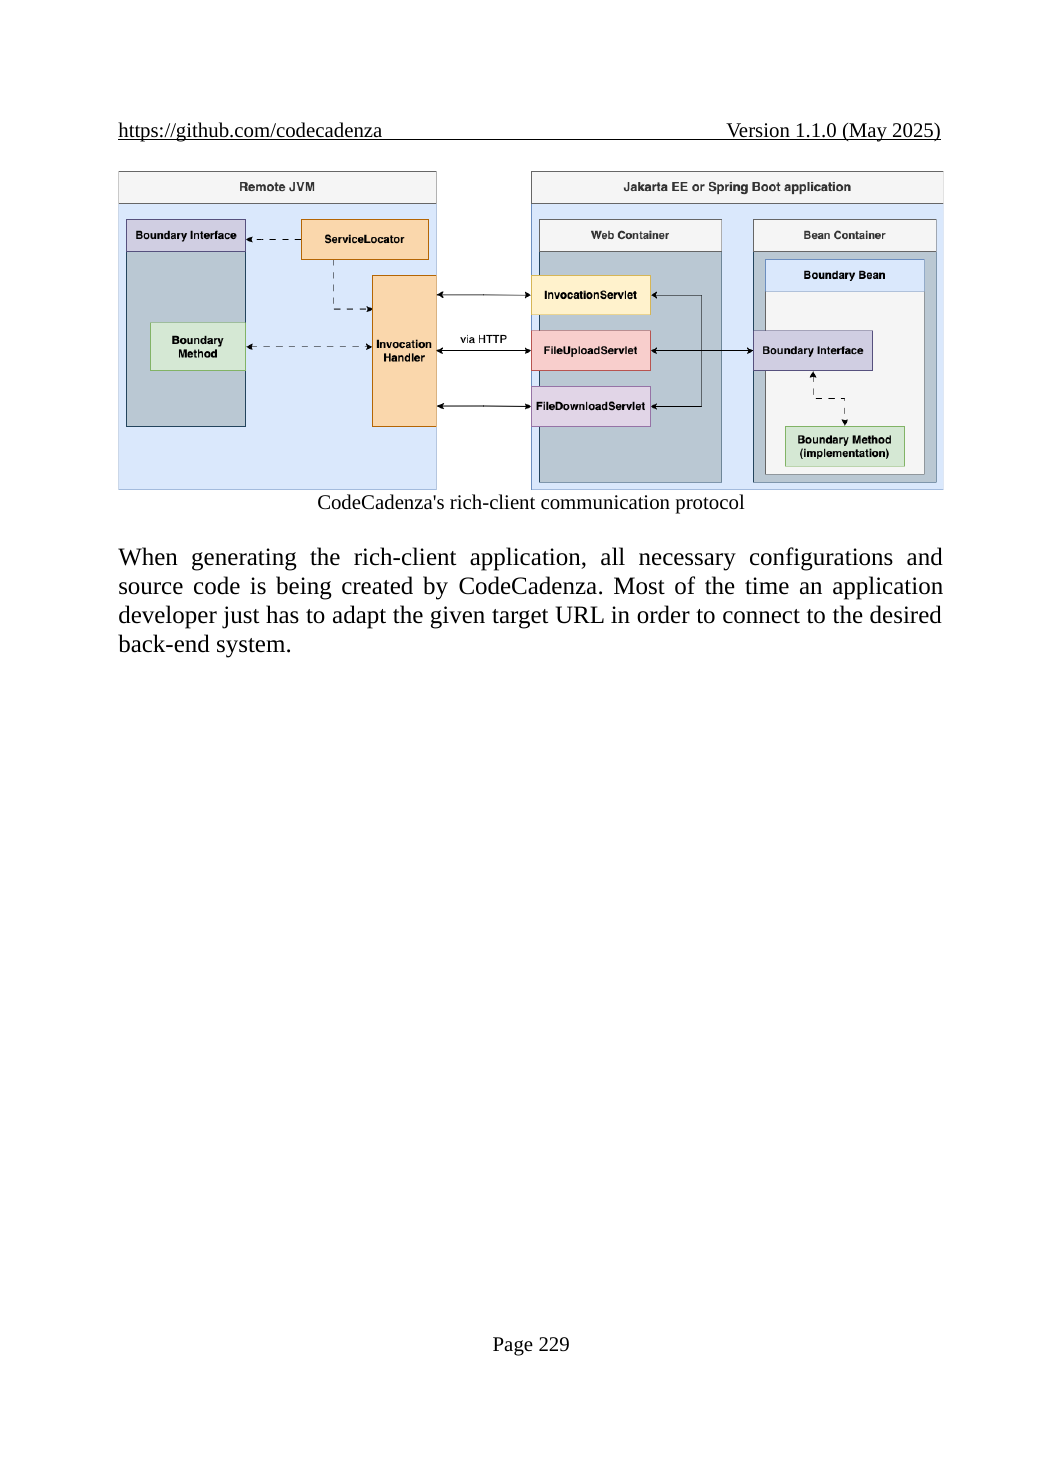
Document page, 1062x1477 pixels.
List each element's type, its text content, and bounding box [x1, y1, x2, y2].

text When generating the rich-client application, all necessary configurations and source code is being created by CodeCadenza. Most of the time an application developer just has to adapt the given target URL in order to connect to the desired back-end system. [118, 542, 944, 657]
text CodeCadenza's rich-client communication protocol [118, 490, 943, 514]
picture [118, 171, 944, 490]
